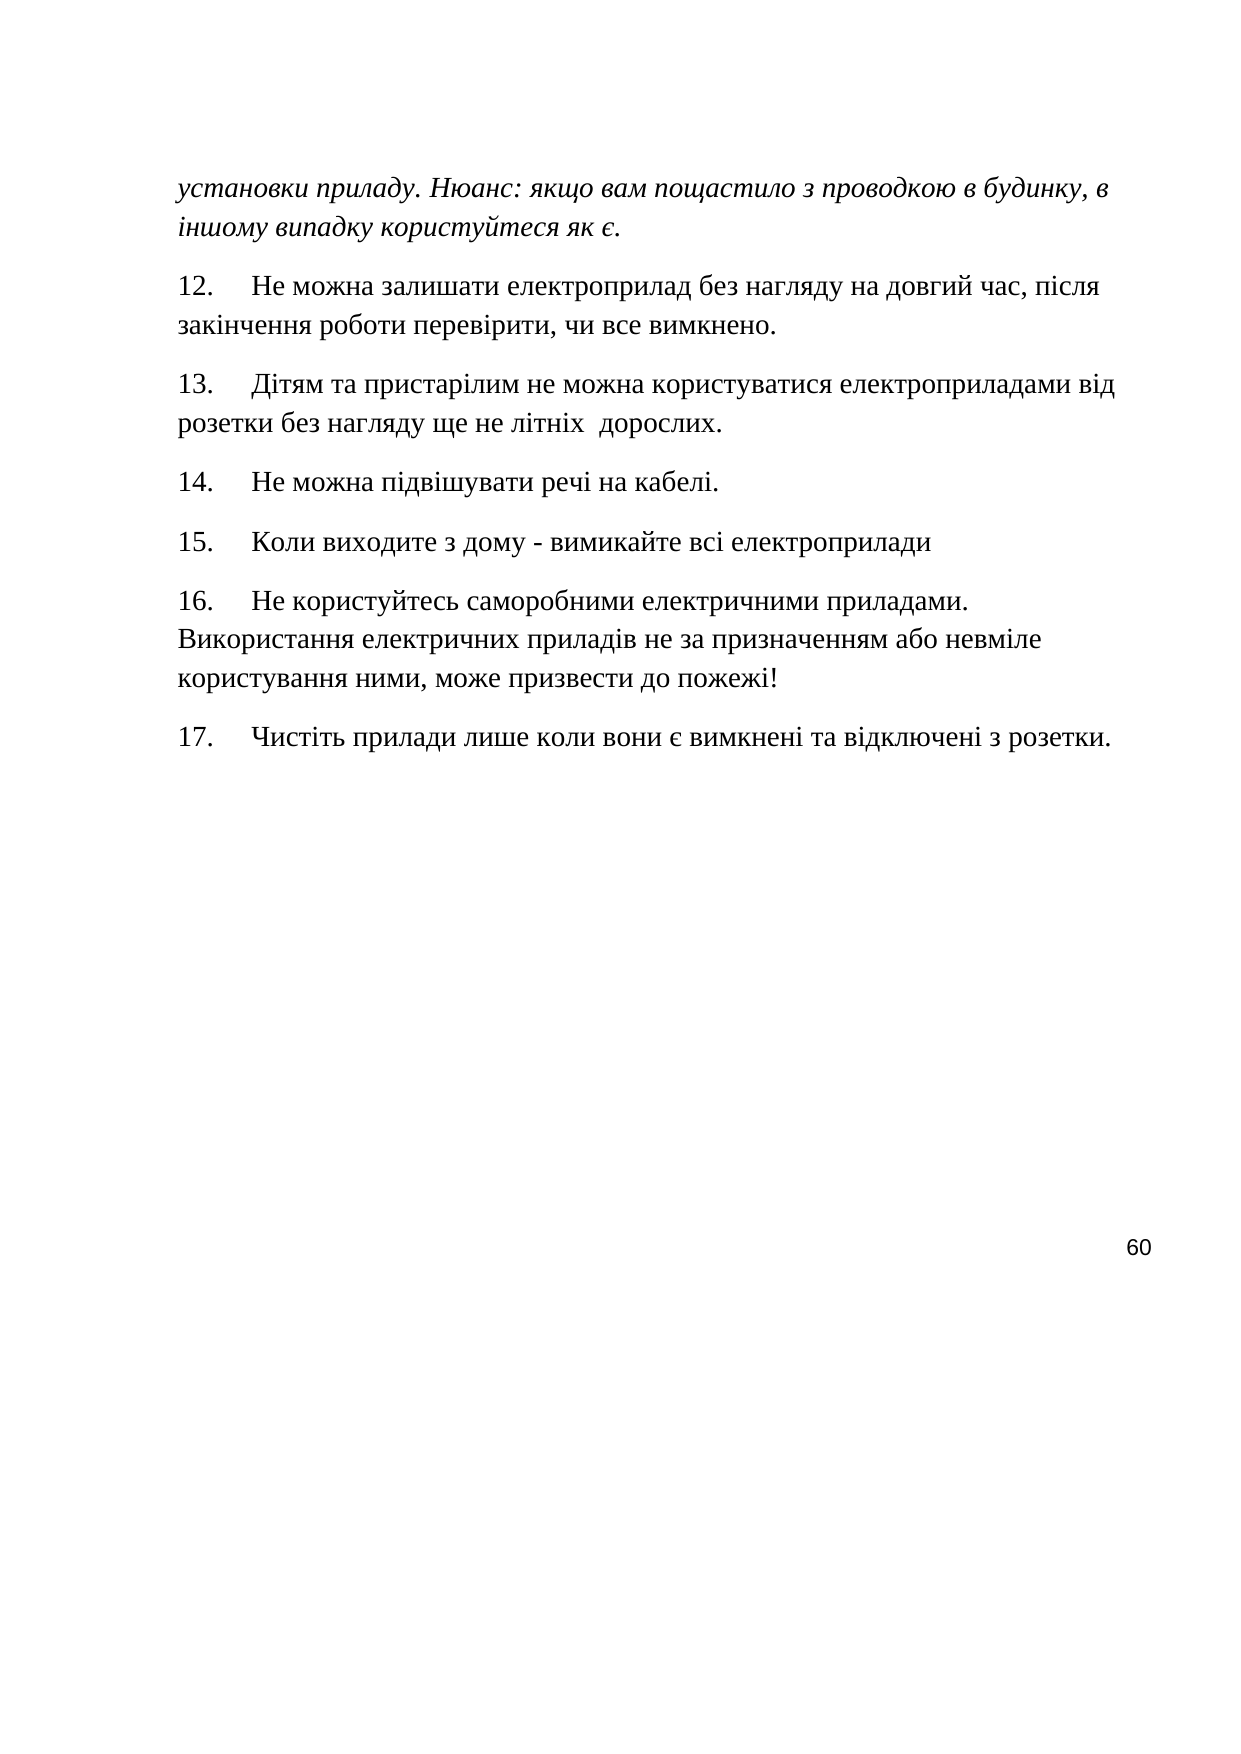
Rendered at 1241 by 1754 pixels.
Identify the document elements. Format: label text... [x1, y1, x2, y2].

list Не можна залишати електроприлад без нагляду на довгий час, після закінчення роботи перевірити, чи все вимкнено. [177, 268, 1152, 341]
list Дітям та пристарілим не можна користуватися електроприладами від розетки без нагляду ще не літніх дорослих. [177, 366, 1152, 438]
list Не користуйтесь саморобними електричними приладами. Використання електричних приладів не за призначенням або невміле користування ними, може призвести до пожежі! [177, 583, 1152, 694]
list установки приладу. Нюанс: якщо вам пощастило з проводкою в будинку, в іншому випадку користуйтеся як є. [177, 171, 1152, 243]
list Не можна підвішувати речі на кабелі. [177, 464, 1152, 498]
list Коли виходите з дому - вимикайте всі електроприлади [177, 524, 1152, 557]
list Чистіть прилади лише коли вони є вимкнені та відключені з розетки. [177, 719, 1152, 753]
